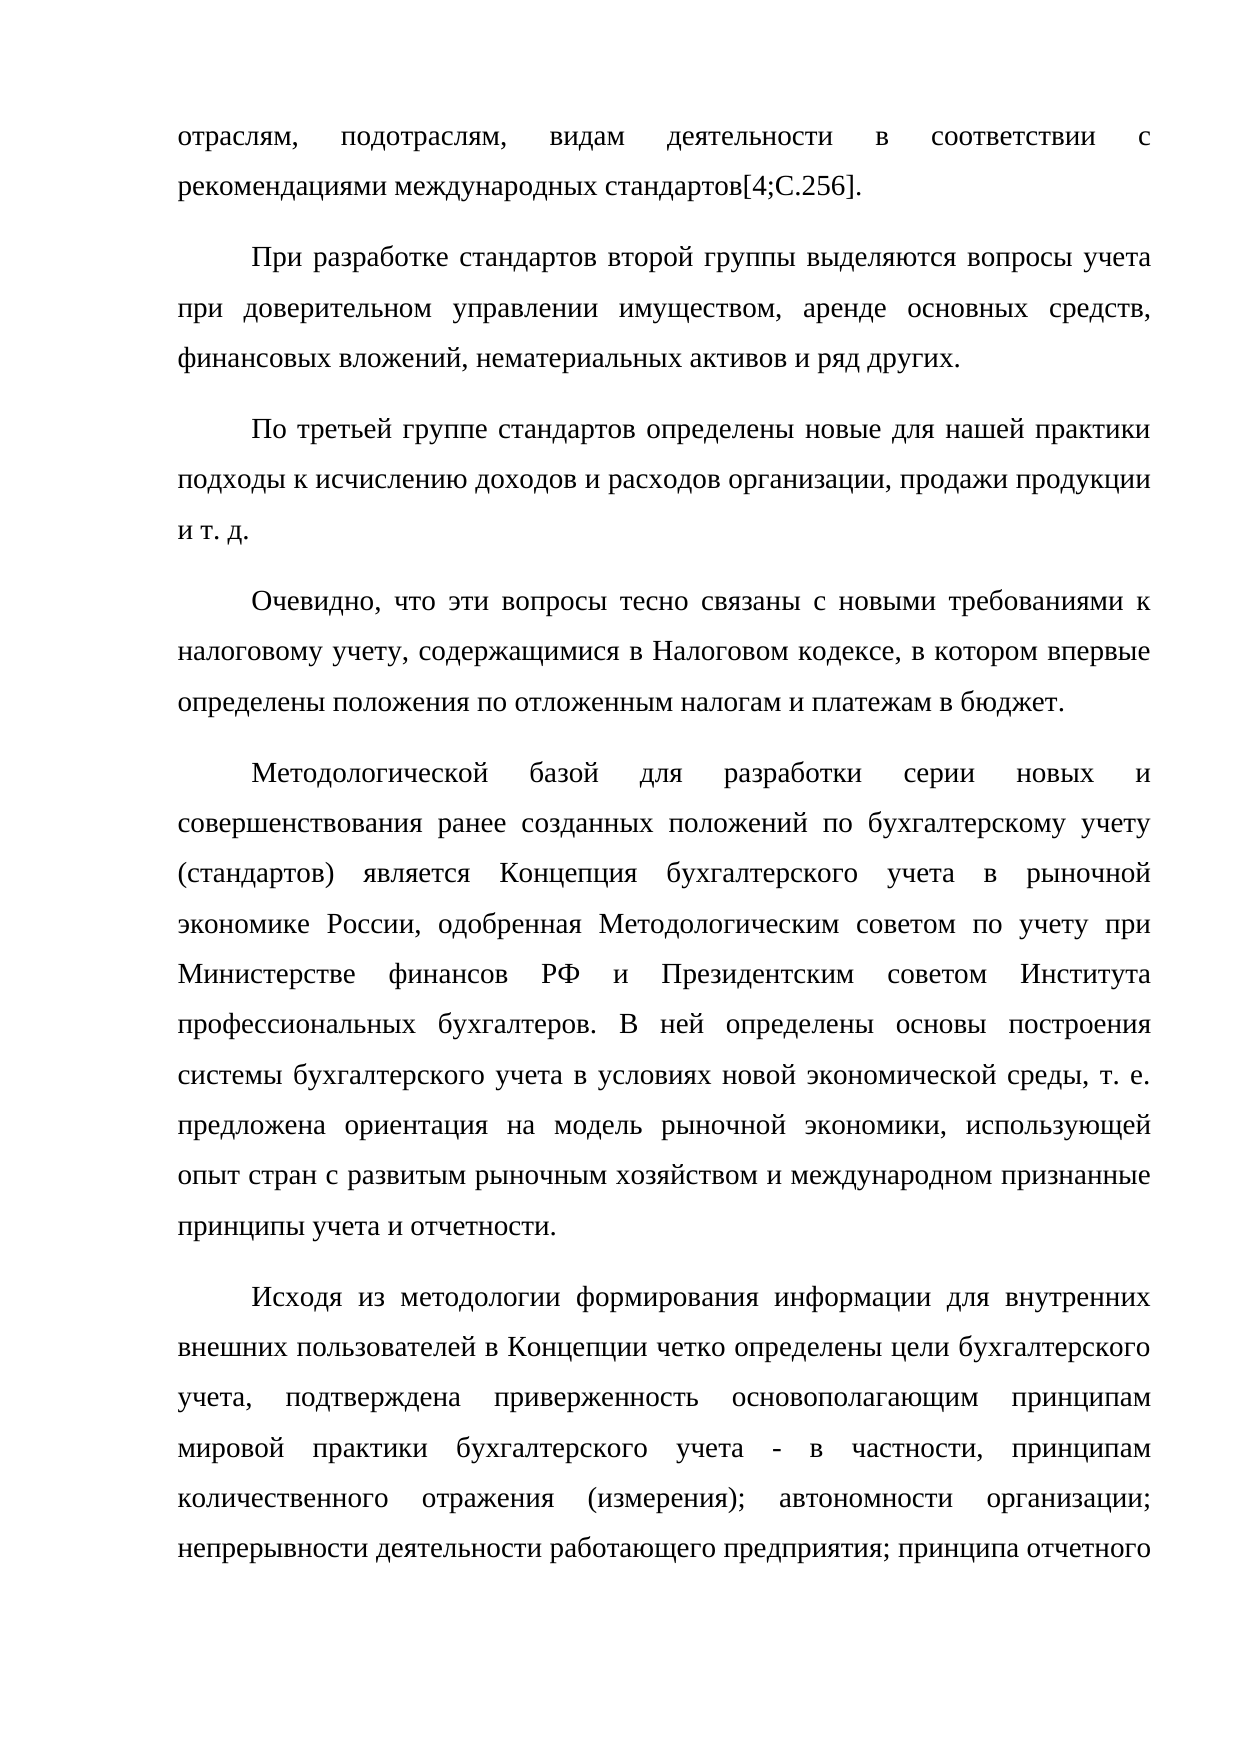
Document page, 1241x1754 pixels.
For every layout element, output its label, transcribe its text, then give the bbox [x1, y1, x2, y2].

text отраслям, подотраслям, видам деятельности в соответствии с рекомендациями международных стандартов[4;С.256]. [177, 118, 1152, 202]
text Исходя из методологии формирования информации для внутренних внешних пользователей в Концепции четко определены цели бухгалтерского учета, подтверждена приверженность основополагающим принципам мировой практики бухгалтерского учета - в частности, принципам количественного отражения (измерения); автономности организации; непрерывности деятельности работающего предприятия; принципа отчетного [177, 1279, 1152, 1564]
text По третьей группе стандартов определены новые для нашей практики подходы к исчислению доходов и расходов организации, продажи продукции и т. д. [177, 411, 1152, 546]
text Очевидно, что эти вопросы тесно связаны с новыми требованиями к налоговому учету, содержащимися в Налоговом кодексе, в котором впервые определены положения по отложенным налогам и платежам в бюджет. [177, 583, 1152, 717]
text При разработке стандартов второй группы выделяются вопросы учета при доверительном управлении имуществом, аренде основных средств, финансовых вложений, нематериальных активов и ряд других. [177, 239, 1152, 374]
text Методологической базой для разработки серии новых и совершенствования ранее созданных положений по бухгалтерскому учету (стандартов) является Концепция бухгалтерского учета в рыночной экономике России, одобренная Методологическим советом по учету при Министерстве финансов РФ и Президентским советом Института профессиональных бухгалтеров. В ней определены основы построения системы бухгалтерского учета в условиях новой экономической среды, т. е. предложена ориентация на модель рыночной экономики, использующей опыт стран с развитым рыночным хозяйством и международном признанные принципы учета и отчетности. [177, 755, 1152, 1241]
